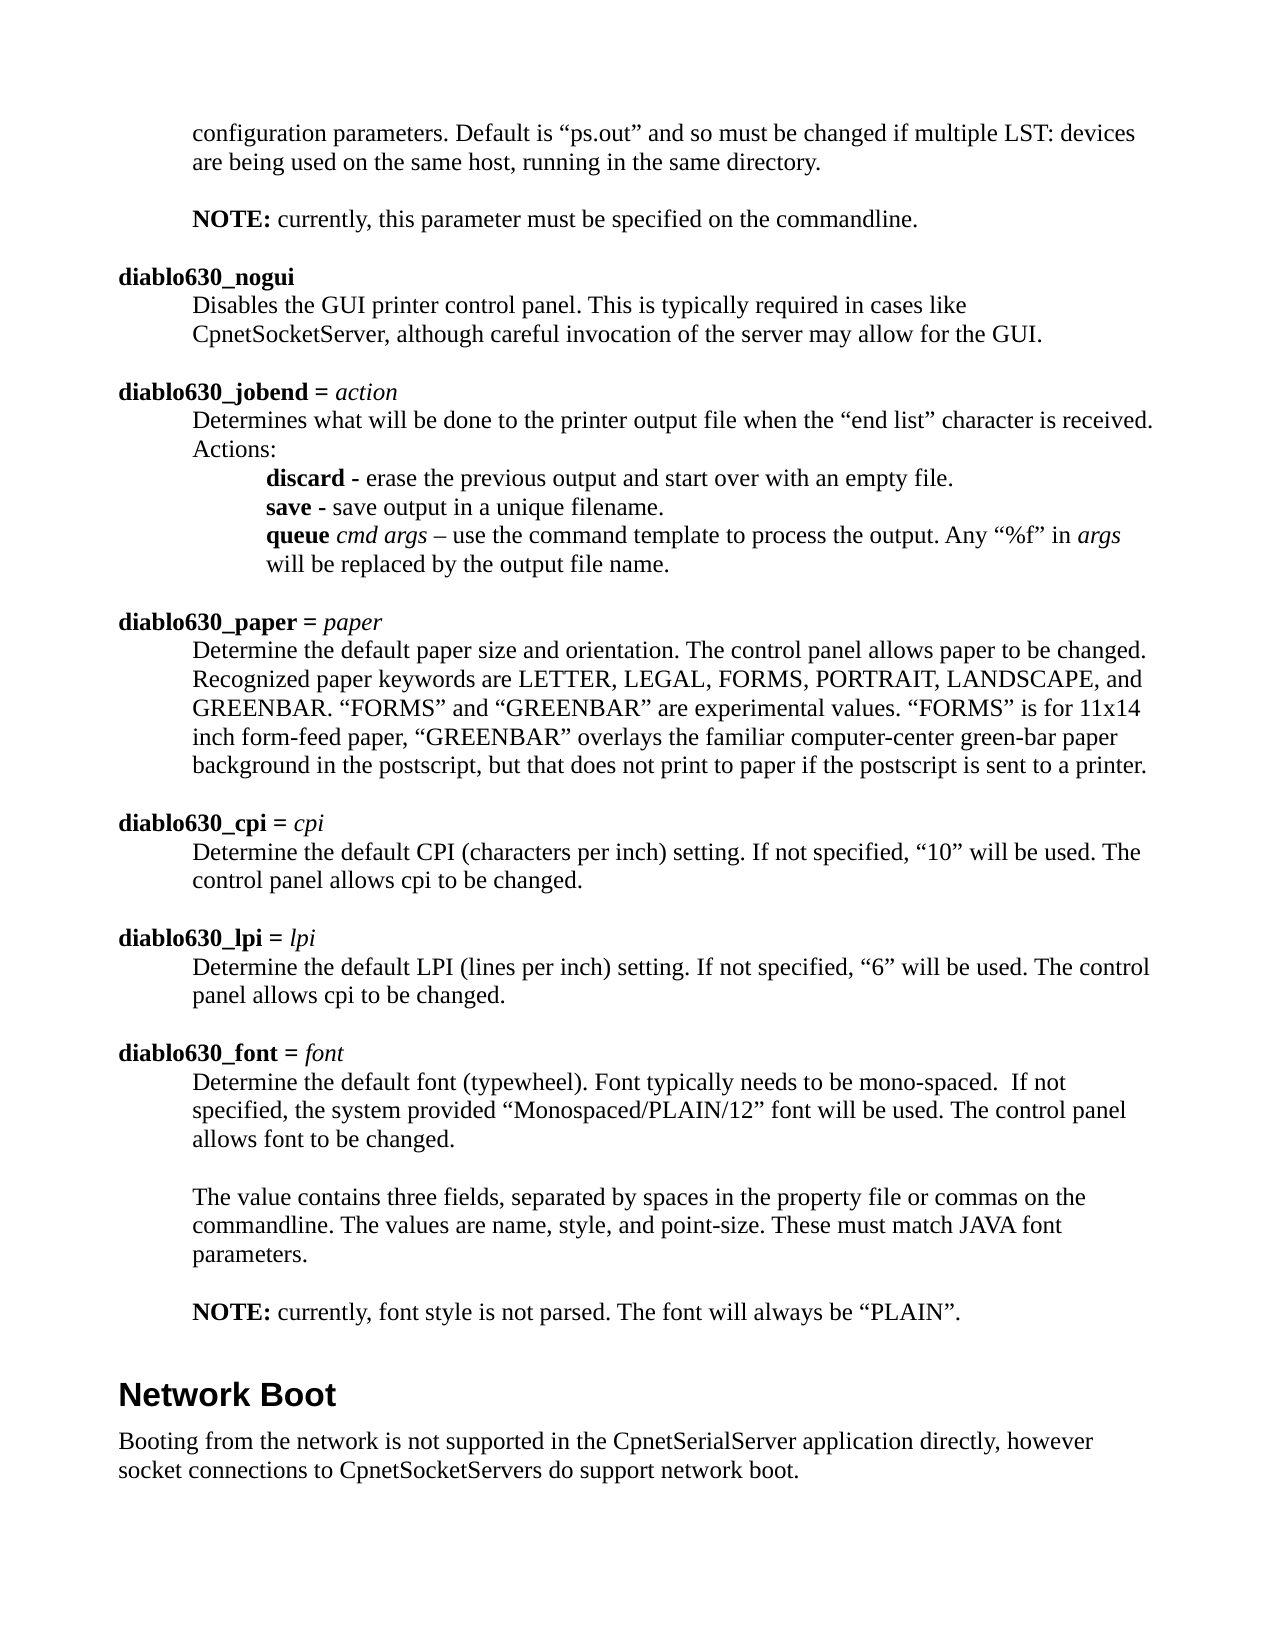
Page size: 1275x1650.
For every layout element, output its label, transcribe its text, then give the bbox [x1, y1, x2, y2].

text configuration parameters. Default is “ps.out” and so must be changed if multiple LST: devices are being used on the same host, running in the same directory. [192, 118, 1157, 176]
text Determine the default CPI (characters per inch) setting. If not specified, “10” will be used. The control panel allows cpi to be changed. [192, 837, 1157, 894]
text Determine the default LPI (lines per inch) setting. If not specified, “6” will be used. The control panel allows cpi to be changed. [192, 952, 1157, 1009]
text Booting from the network is not supported in the CpnetSerialServer application directly, however socket connections to CpnetSocketServers do support network boot. [118, 1426, 1157, 1484]
text diablo630_cpi = cpi [118, 779, 1157, 837]
text NOTE: currently, font style is not parsed. The font will always be “PLAIN”. [192, 1297, 1157, 1326]
text diablo630_font = font [118, 1038, 1157, 1067]
subtitle Network Boot [118, 1375, 1157, 1414]
text diablo630_nogui [118, 262, 1157, 291]
text Determine the default font (typewheel). Font typically needs to be mono-spaced. If not specified, the system provided “Monospaced/PLAIN/12” font will be used. The control panel allows font to be changed. [192, 1067, 1157, 1153]
text Determines what will be done to the printer output file when the “end list” character is received. Actions: [192, 406, 1157, 463]
text NOTE: currently, this parameter must be specified on the commandline. [192, 204, 1157, 233]
text Determine the default paper size and orientation. The control panel allows paper to be changed. Recognized paper keywords are LETTER, LEGAL, FORMS, PORTRAIT, LANDSCAPE, and GREENBAR. “FORMS” and “GREENBAR” are experimental values. “FORMS” is for 11x14 inch form-feed paper, “GREENBAR” overlays the familiar computer-center green-bar paper background in the postscript, but that does not print to paper if the postscript is sent to a printer. [192, 636, 1157, 779]
text diablo630_jobend = action [118, 377, 1157, 406]
text diablo630_lpi = lpi [118, 923, 1157, 952]
text diablo630_paper = paper [118, 607, 1157, 636]
text queue cmd args – use the command template to process the output. Any “%f” in args will be replaced by the output file name. [266, 521, 1157, 578]
text The value contains three fields, separated by spaces in the property file or commas on the commandline. The values are name, style, and point-size. These must match JAVA font parameters. [192, 1182, 1157, 1268]
text save - save output in a unique filename. [266, 492, 1157, 521]
text Disables the GUI printer control panel. This is typically required in cases like CpnetSocketServer, although careful invocation of the server may allow for the GUI. [192, 291, 1157, 348]
text discard - erase the previous output and start over with an empty file. [266, 463, 1157, 492]
